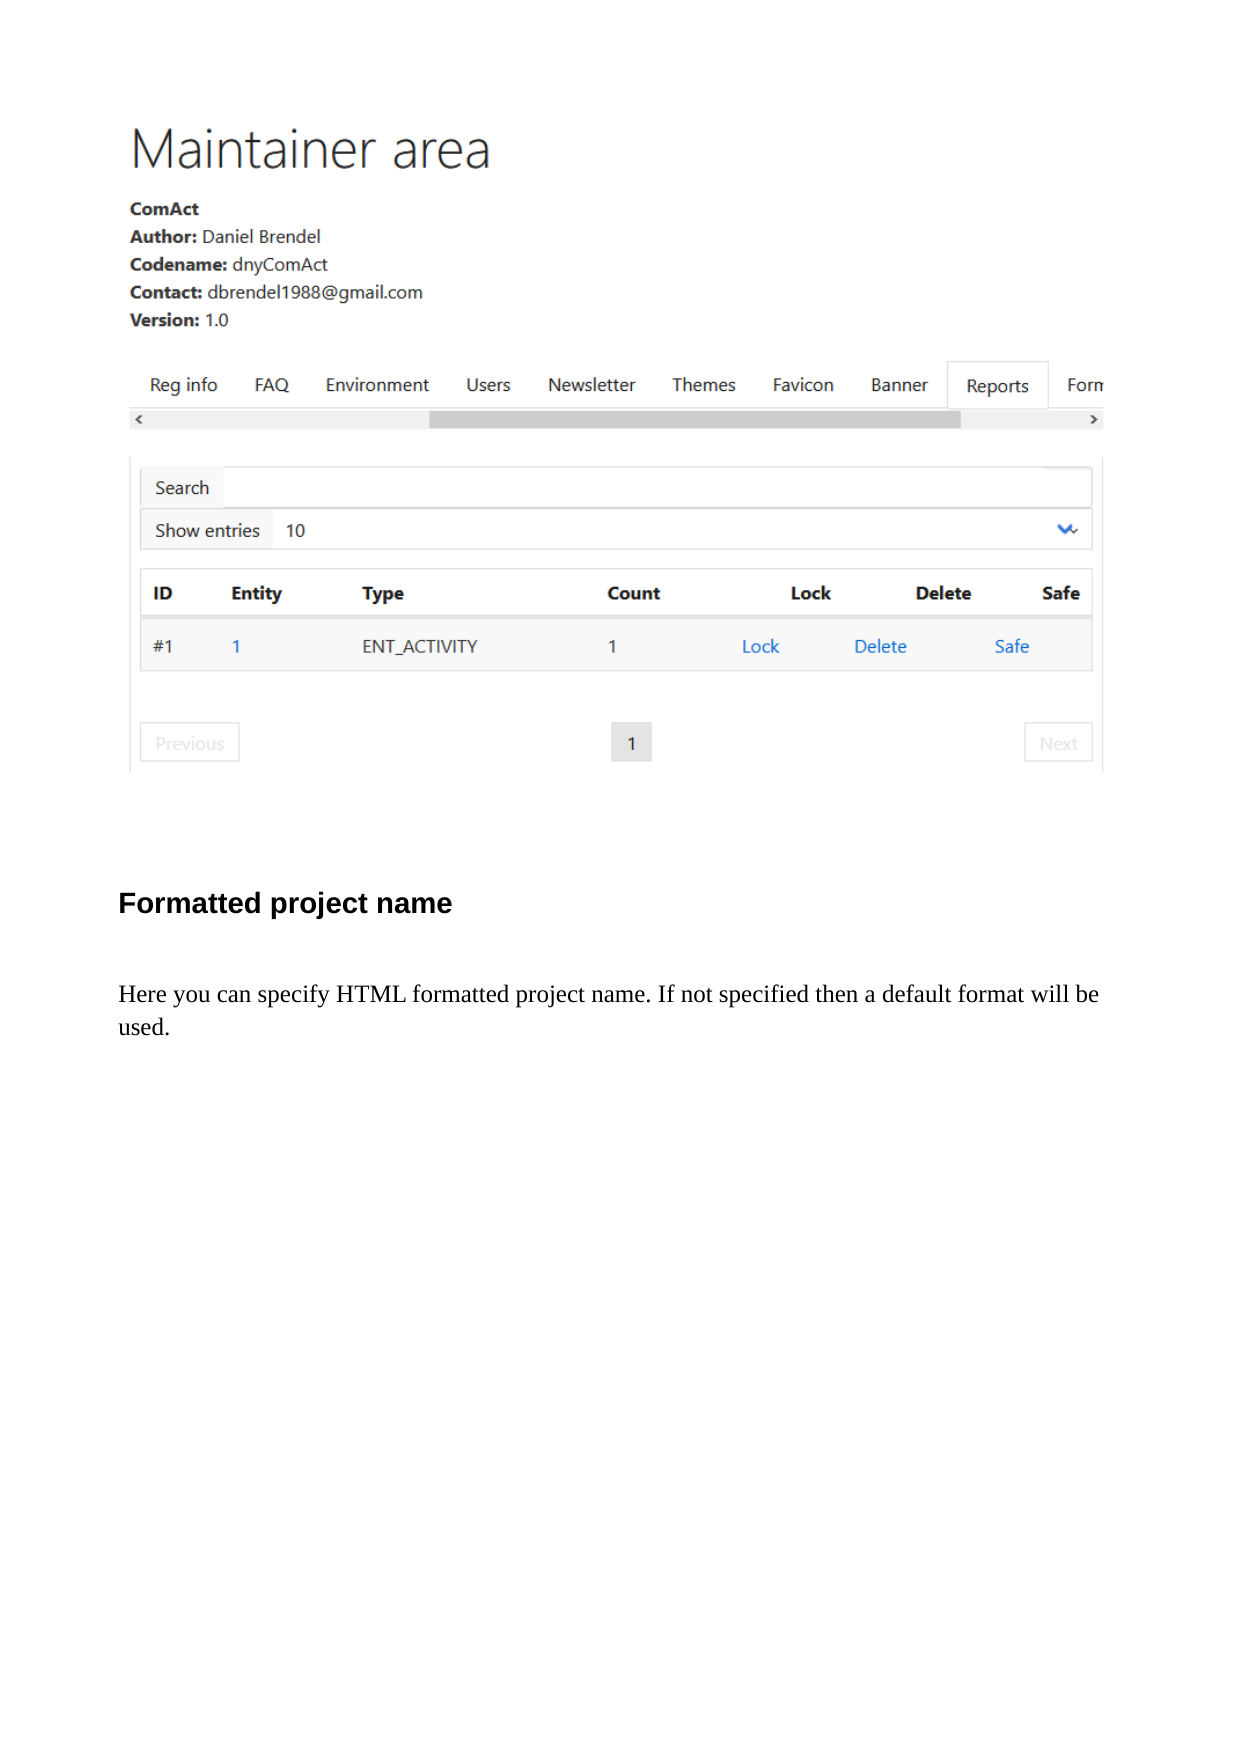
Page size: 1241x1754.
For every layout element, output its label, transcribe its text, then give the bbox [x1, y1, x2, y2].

text Here you can specify HTML formatted project name. If not specified then a default format will be used. [118, 979, 1122, 1041]
subtitle Formatted project name [118, 886, 1122, 919]
picture [118, 118, 1123, 772]
